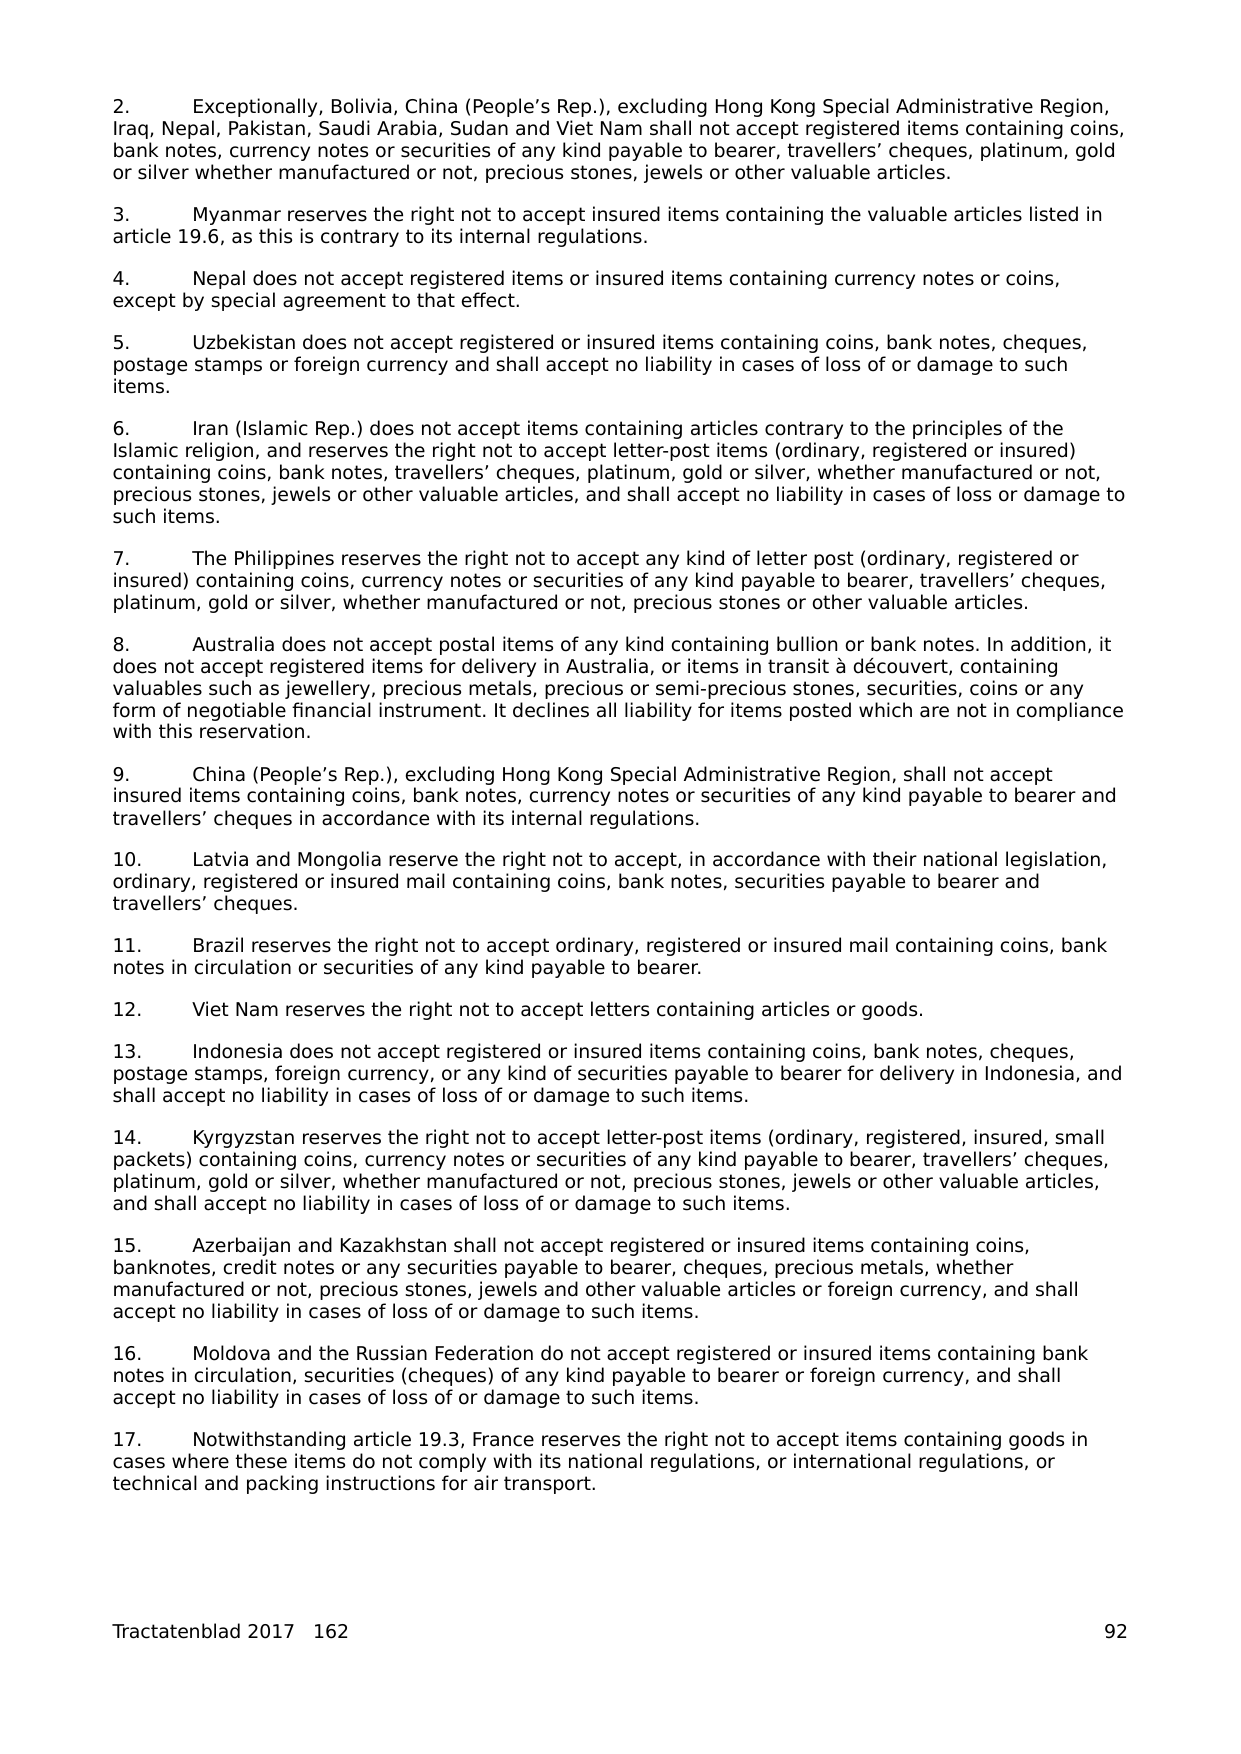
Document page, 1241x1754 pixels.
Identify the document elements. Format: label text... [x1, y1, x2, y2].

text 2. Exceptionally, Bolivia, China (People’s Rep.), excluding Hong Kong Special Administrative Region, Iraq, Nepal, Pakistan, Saudi Arabia, Sudan and Viet Nam shall not accept registered items containing coins, bank notes, currency notes or securities of any kind payable to bearer, travellers’ cheques, platinum, gold or silver whether manufactured or not, precious stones, jewels or other valuable articles. [112, 96, 1128, 184]
text 17. Notwithstanding article 19.3, France reserves the right not to accept items containing goods in cases where these items do not comply with its national regulations, or international regulations, or technical and packing instructions for air transport. [112, 1429, 1128, 1495]
text 5. Uzbekistan does not accept registered or insured items containing coins, bank notes, cheques, postage stamps or foreign currency and shall accept no liability in cases of loss of or damage to such items. [112, 332, 1128, 398]
text 3. Myanmar reserves the right not to accept insured items containing the valuable articles listed in article 19.6, as this is contrary to its internal regulations. [112, 204, 1128, 248]
text 10. Latvia and Mongolia reserve the right not to accept, in accordance with their national legislation, ordinary, registered or insured mail containing coins, bank notes, securities payable to bearer and travellers’ cheques. [112, 849, 1128, 915]
text 13. Indonesia does not accept registered or insured items containing coins, bank notes, cheques, postage stamps, foreign currency, or any kind of securities payable to bearer for delivery in Indonesia, and shall accept no liability in cases of loss of or damage to such items. [112, 1041, 1128, 1107]
text 6. Iran (Islamic Rep.) does not accept items containing articles contrary to the principles of the Islamic religion, and reserves the right not to accept letter-post items (ordinary, registered or insured) containing coins, bank notes, travellers’ cheques, platinum, gold or silver, whether manufactured or not, precious stones, jewels or other valuable articles, and shall accept no liability in cases of loss or damage to such items. [112, 418, 1128, 528]
text 11. Brazil reserves the right not to accept ordinary, registered or insured mail containing coins, bank notes in circulation or securities of any kind payable to bearer. [112, 935, 1128, 979]
text 12. Viet Nam reserves the right not to accept letters containing articles or goods. [112, 999, 1128, 1021]
text 4. Nepal does not accept registered items or insured items containing currency notes or coins, except by special agreement to that effect. [112, 268, 1128, 312]
text 8. Australia does not accept postal items of any kind containing bullion or bank notes. In addition, it does not accept registered items for delivery in Australia, or items in transit à découvert, containing valuables such as jewellery, precious metals, precious or semi-precious stones, securities, coins or any form of negotiable financial instrument. It declines all liability for items posted which are not in compliance with this reservation. [112, 633, 1128, 743]
text 9. China (People’s Rep.), excluding Hong Kong Special Administrative Region, shall not accept insured items containing coins, bank notes, currency notes or securities of any kind payable to bearer and travellers’ cheques in accordance with its internal regulations. [112, 763, 1128, 829]
text 14. Kyrgyzstan reserves the right not to accept letter-post items (ordinary, registered, insured, small packets) containing coins, currency notes or securities of any kind payable to bearer, travellers’ cheques, platinum, gold or silver, whether manufactured or not, precious stones, jewels or other valuable articles, and shall accept no liability in cases of loss of or damage to such items. [112, 1127, 1128, 1215]
text 15. Azerbaijan and Kazakhstan shall not accept registered or insured items containing coins, banknotes, credit notes or any securities payable to bearer, cheques, precious metals, whether manufactured or not, precious stones, jewels and other valuable articles or foreign currency, and shall accept no liability in cases of loss of or damage to such items. [112, 1235, 1128, 1323]
text 16. Moldova and the Russian Federation do not accept registered or insured items containing bank notes in circulation, securities (cheques) of any kind payable to bearer or foreign currency, and shall accept no liability in cases of loss of or damage to such items. [112, 1343, 1128, 1409]
text 7. The Philippines reserves the right not to accept any kind of letter post (ordinary, registered or insured) containing coins, currency notes or securities of any kind payable to bearer, travellers’ cheques, platinum, gold or silver, whether manufactured or not, precious stones or other valuable articles. [112, 548, 1128, 613]
